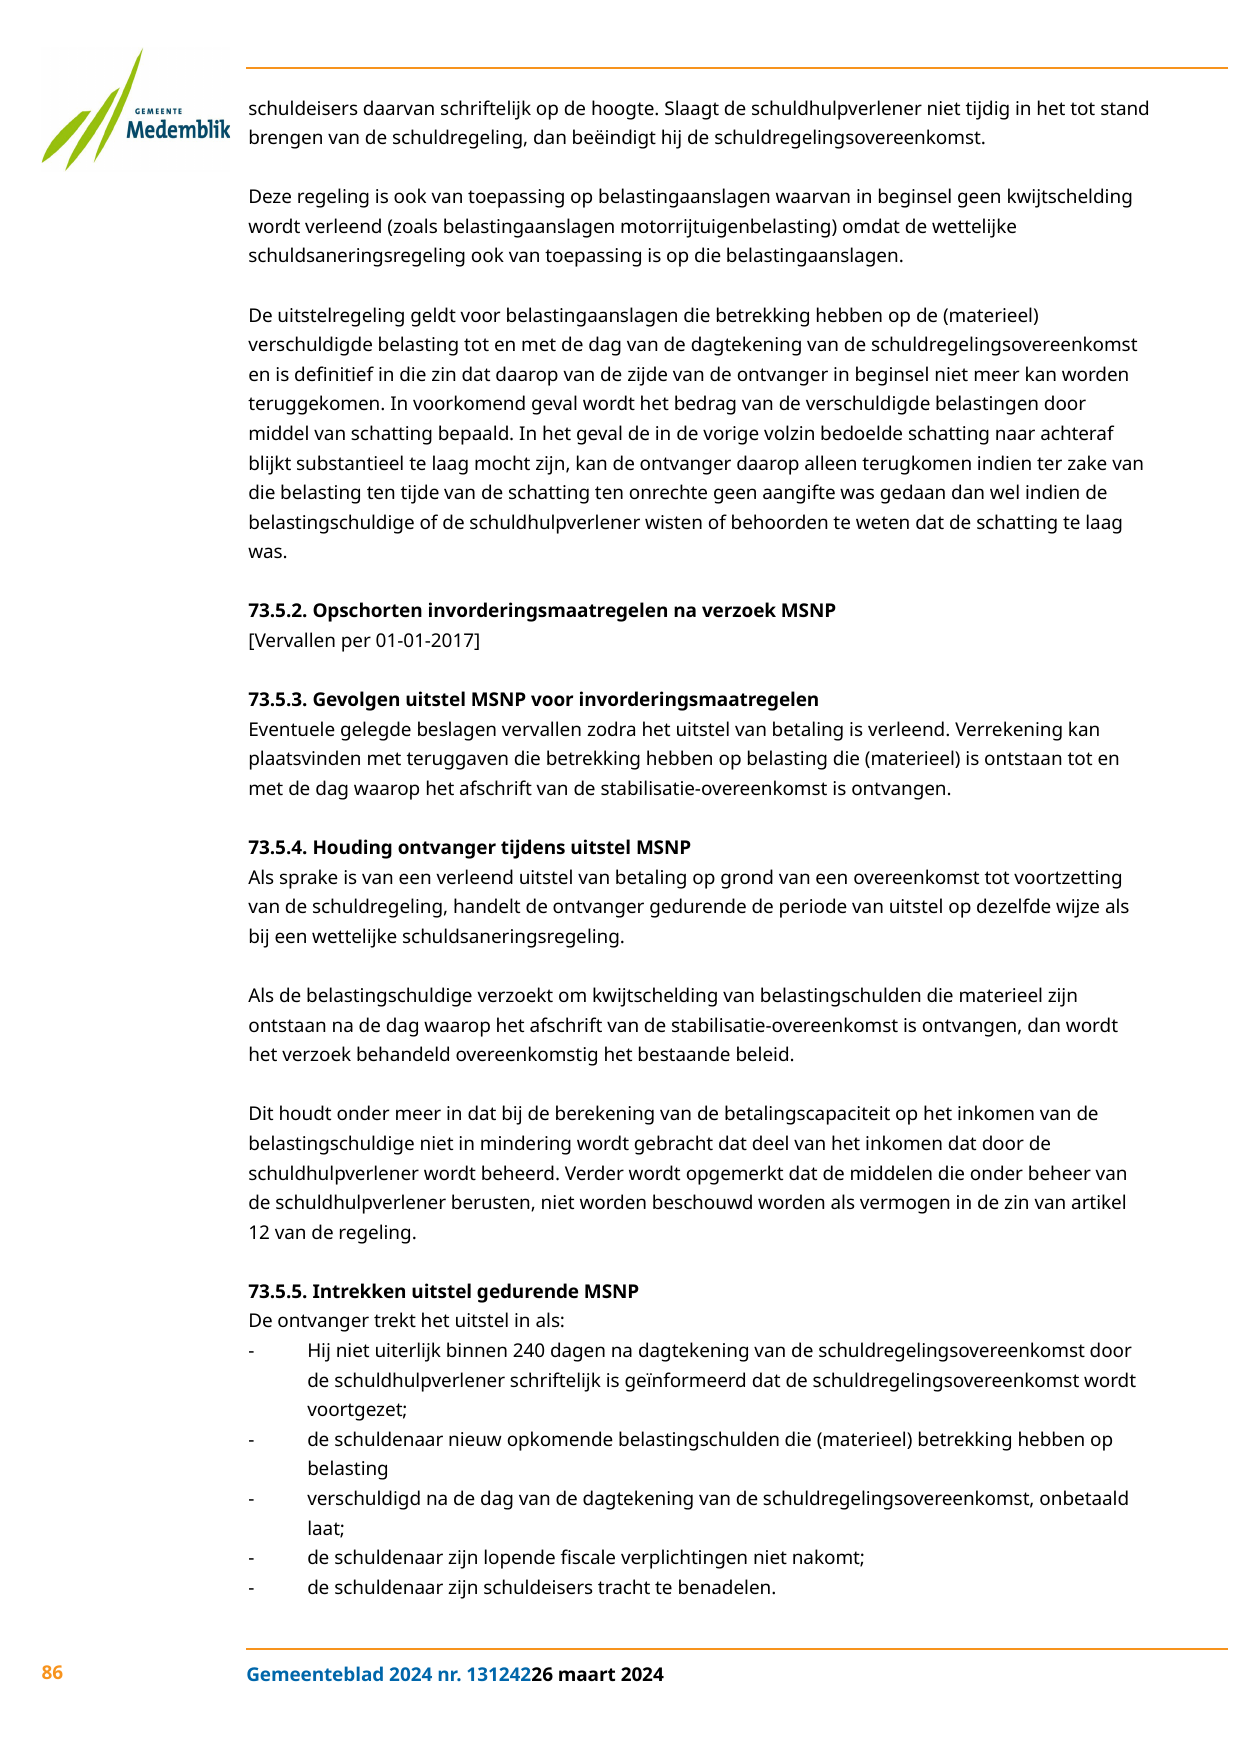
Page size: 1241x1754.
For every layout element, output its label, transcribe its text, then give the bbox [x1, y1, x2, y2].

picture [41, 47, 231, 172]
text De uitstelregeling geldt voor belastingaanslagen die betrekking hebben op de (materieel) verschuldigde belasting tot en met de dag van de dagtekening van de schuldregelingsovereenkomst en is definitief in die zin dat daarop van de zijde van de ontvanger in beginsel niet meer kan worden teruggekomen. In voorkomend geval wordt het bedrag van de verschuldigde belastingen door middel van schatting bepaald. In het geval de in de vorige volzin bedoelde schatting naar achteraf blijkt substantieel te laag mocht zijn, kan de ontvanger daarop alleen terugkomen indien ter zake van die belasting ten tijde van de schatting ten onrechte geen aangifte was gedaan dan wel indien de belastingschuldige of de schuldhulpverlener wisten of behoorden te weten dat de schatting te laag was. [248, 302, 1152, 564]
list de schuldenaar nieuw opkomende belastingschulden die (materieel) betrekking hebben op belasting [248, 1426, 1152, 1481]
text 73.5.4. Houding ontvanger tijdens uitstel MSNP [248, 834, 1152, 860]
text Eventuele gelegde beslagen vervallen zodra het uitstel van betaling is verleend. Verrekening kan plaatsvinden met teruggaven die betrekking hebben op belasting die (materieel) is ontstaan tot en met de dag waarop het afschrift van de stabilisatie-overeenkomst is ontvangen. [248, 716, 1152, 801]
list Hij niet uiterlijk binnen 240 dagen na dagtekening van de schuldregelingsovereenkomst door de schuldhulpverlener schriftelijk is geïnformeerd dat de schuldregelingsovereenkomst wordt voortgezet; [248, 1337, 1152, 1422]
text 73.5.2. Opschorten invorderingsmaatregelen na verzoek MSNP [248, 598, 1152, 623]
text [Vervallen per 01-01-2017] [248, 627, 1152, 653]
text schuldeisers daarvan schriftelijk op de hoogte. Slaagt de schuldhulpverlener niet tijdig in het tot stand brengen van de schuldregeling, dan beëindigt hij de schuldregelingsovereenkomst. [248, 95, 1152, 150]
text Deze regeling is ook van toepassing op belastingaanslagen waarvan in beginsel geen kwijtschelding wordt verleend (zoals belastingaanslagen motorrijtuigenbelasting) omdat de wettelijke schuldsaneringsregeling ook van toepassing is op die belastingaanslagen. [248, 183, 1152, 268]
text Als sprake is van een verleend uitstel van betaling op grond van een overeenkomst tot voortzetting van de schuldregeling, handelt de ontvanger gedurende de periode van uitstel op dezelfde wijze als bij een wettelijke schuldsaneringsregeling. [248, 864, 1152, 949]
text 73.5.3. Gevolgen uitstel MSNP voor invorderingsmaatregelen [248, 686, 1152, 712]
text Als de belastingschuldige verzoekt om kwijtschelding van belastingschulden die materieel zijn ontstaan na de dag waarop het afschrift van de stabilisatie-overeenkomst is ontvangen, dan wordt het verzoek behandeld overeenkomstig het bestaande beleid. [248, 982, 1152, 1067]
text Dit houdt onder meer in dat bij de berekening van de betalingscapaciteit op het inkomen van de belastingschuldige niet in mindering wordt gebracht dat deel van het inkomen dat door de schuldhulpverlener wordt beheerd. Verder wordt opgemerkt dat de middelen die onder beheer van de schuldhulpverlener berusten, niet worden beschouwd worden als vermogen in de zin van artikel 12 van de regeling. [248, 1101, 1152, 1245]
list de schuldenaar zijn schuldeisers tracht te benadelen. [248, 1574, 1152, 1600]
text De ontvanger trekt het uitstel in als: [248, 1308, 1152, 1333]
list verschuldigd na de dag van de dagtekening van de schuldregelingsovereenkomst, onbetaald laat; [248, 1485, 1152, 1541]
text 73.5.5. Intrekken uitstel gedurende MSNP [248, 1278, 1152, 1304]
list de schuldenaar zijn lopende fiscale verplichtingen niet nakomt; [248, 1544, 1152, 1570]
